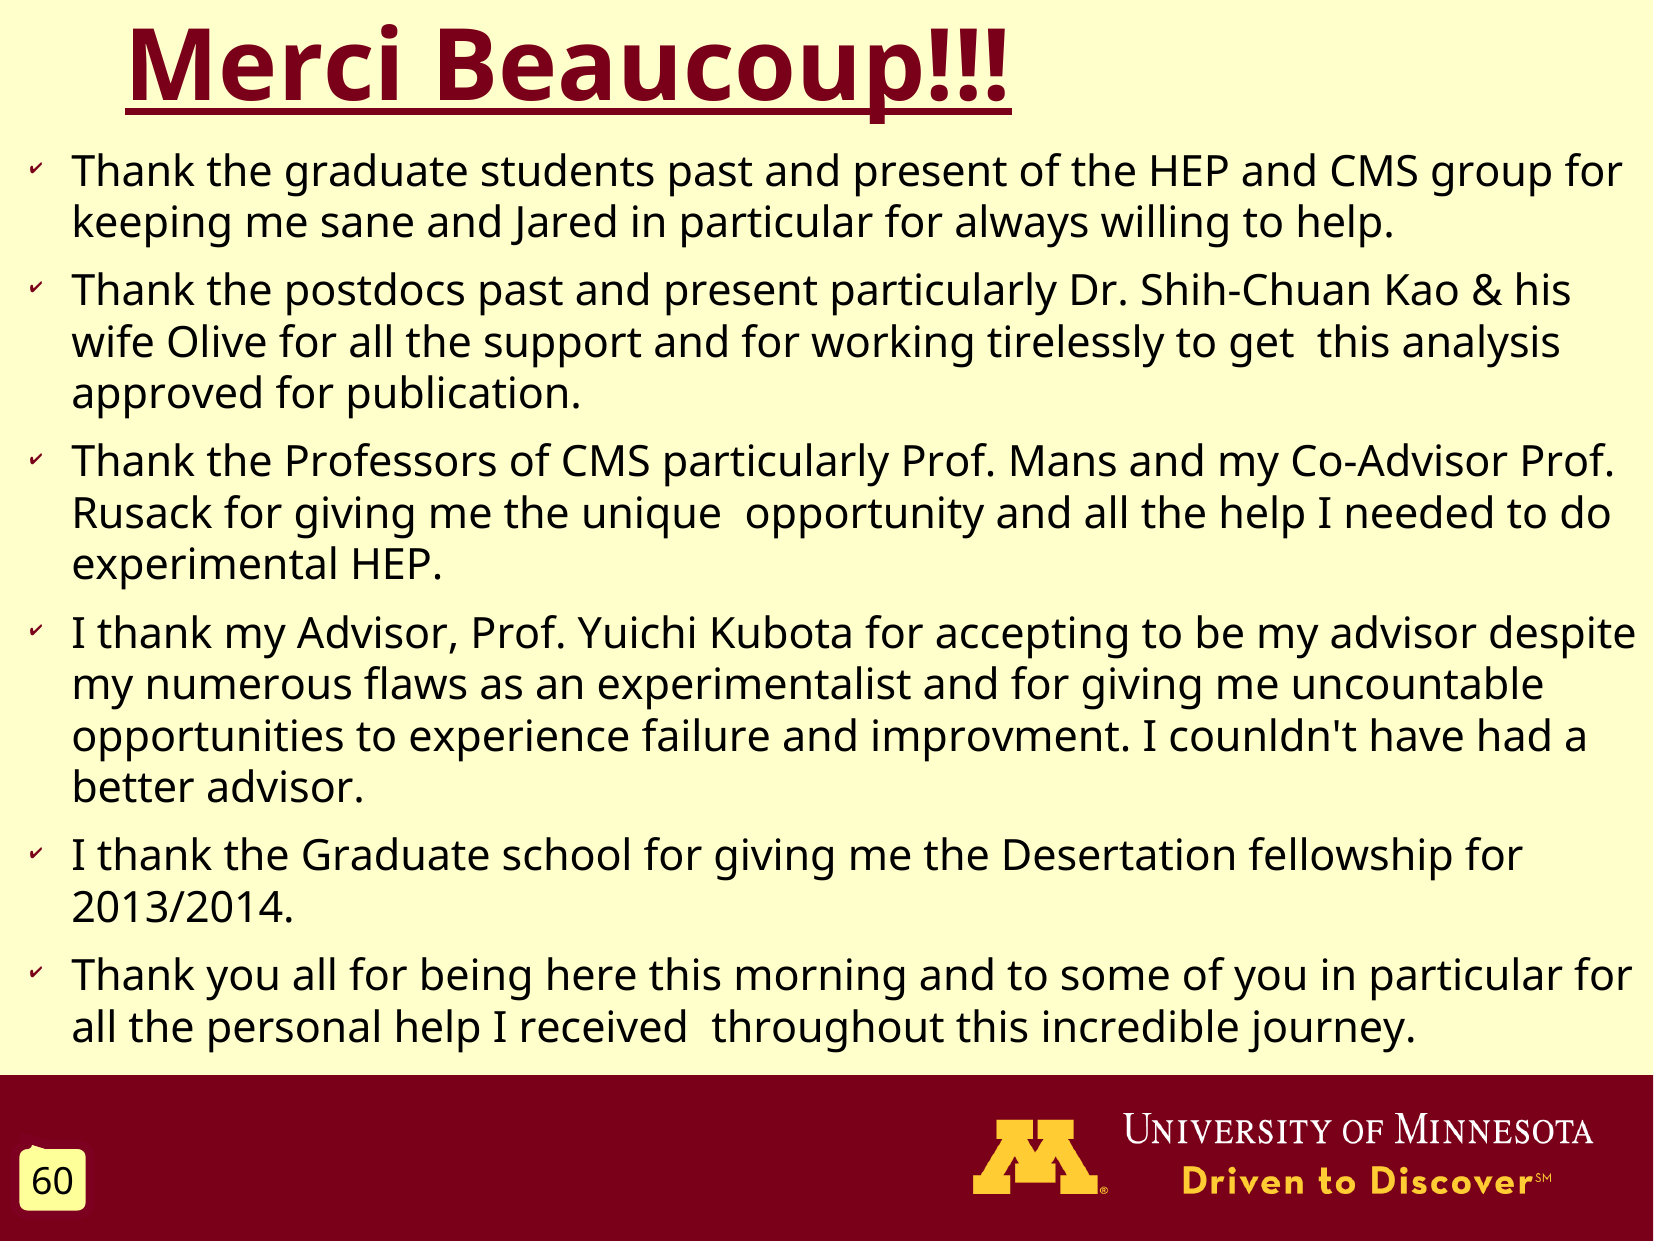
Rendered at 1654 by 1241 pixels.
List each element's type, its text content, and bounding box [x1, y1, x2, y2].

text_box 60 [15, 1137, 91, 1216]
picture [0, 1075, 1654, 1241]
list Thank the graduate students past and present of the HEP and CMS group for keeping me sane and Jared in particular for always willing to help. Thank the postdocs past and present particularly Dr. Shih-Chuan Kao & his wife Olive for all the support and for working tirelessly to get this analysis approved for publication. Thank the Professors of CMS particularly Prof. Mans and my Co-Advisor Prof. Rusack for giving me the unique opportunity and all the help I needed to do experimental HEP. I thank my Advisor, Prof. Yuichi Kubota for accepting to be my advisor despite my numerous flaws as an experimentalist and for giving me uncountable opportunities to experience failure and improvment. I counldn't have had a better advisor. I thank the Graduate school for giving me the Desertation fellowship for 2013/2014. Thank you all for being here this morning and to some of you in particular for all the personal help I received throughout this incredible journey. [15, 135, 1653, 1066]
title Merci Beaucoup!!! [109, 0, 1516, 128]
